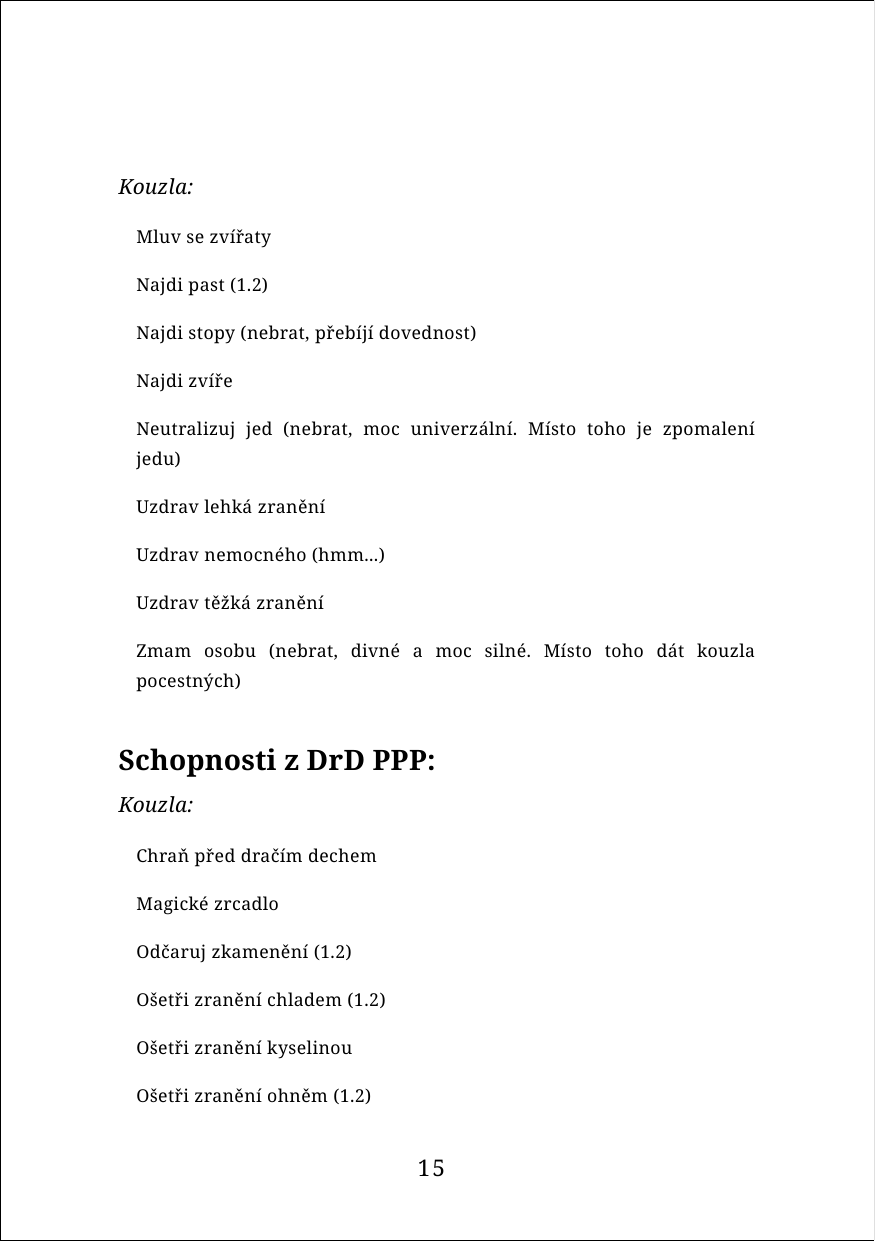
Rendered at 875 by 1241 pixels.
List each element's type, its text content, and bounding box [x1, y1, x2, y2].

text Kouzla: [118, 172, 756, 200]
text Uzdrav těžká zranění [136, 591, 756, 615]
text Najdi zvíře [136, 369, 756, 393]
text Kouzla: [118, 790, 756, 819]
text Ošetři zranění kyselinou [136, 1035, 756, 1059]
text Mluv se zvířaty [136, 225, 756, 249]
text Uzdrav nemocného (hmm...) [136, 543, 756, 567]
text Najdi stopy (nebrat, přebíjí dovednost) [136, 321, 756, 345]
text Chraň před dračím dechem [136, 844, 756, 868]
text Magické zrcadlo [136, 892, 756, 916]
text Neutralizuj jed (nebrat, moc univerzální. Místo toho je zpomalení jedu) [136, 417, 756, 471]
text Ošetři zranění chladem (1.2) [136, 987, 756, 1012]
text Odčaruj zkamenění (1.2) [136, 939, 756, 964]
text Zmam osobu (nebrat, divné a moc silné. Místo toho dát kouzla pocestných) [136, 638, 756, 693]
text Najdi past (1.2) [136, 273, 756, 297]
text Ošetři zranění ohněm (1.2) [136, 1083, 756, 1107]
subtitle Schopnosti z DrD PPP: [118, 740, 756, 779]
text Uzdrav lehká zranění [136, 495, 756, 519]
